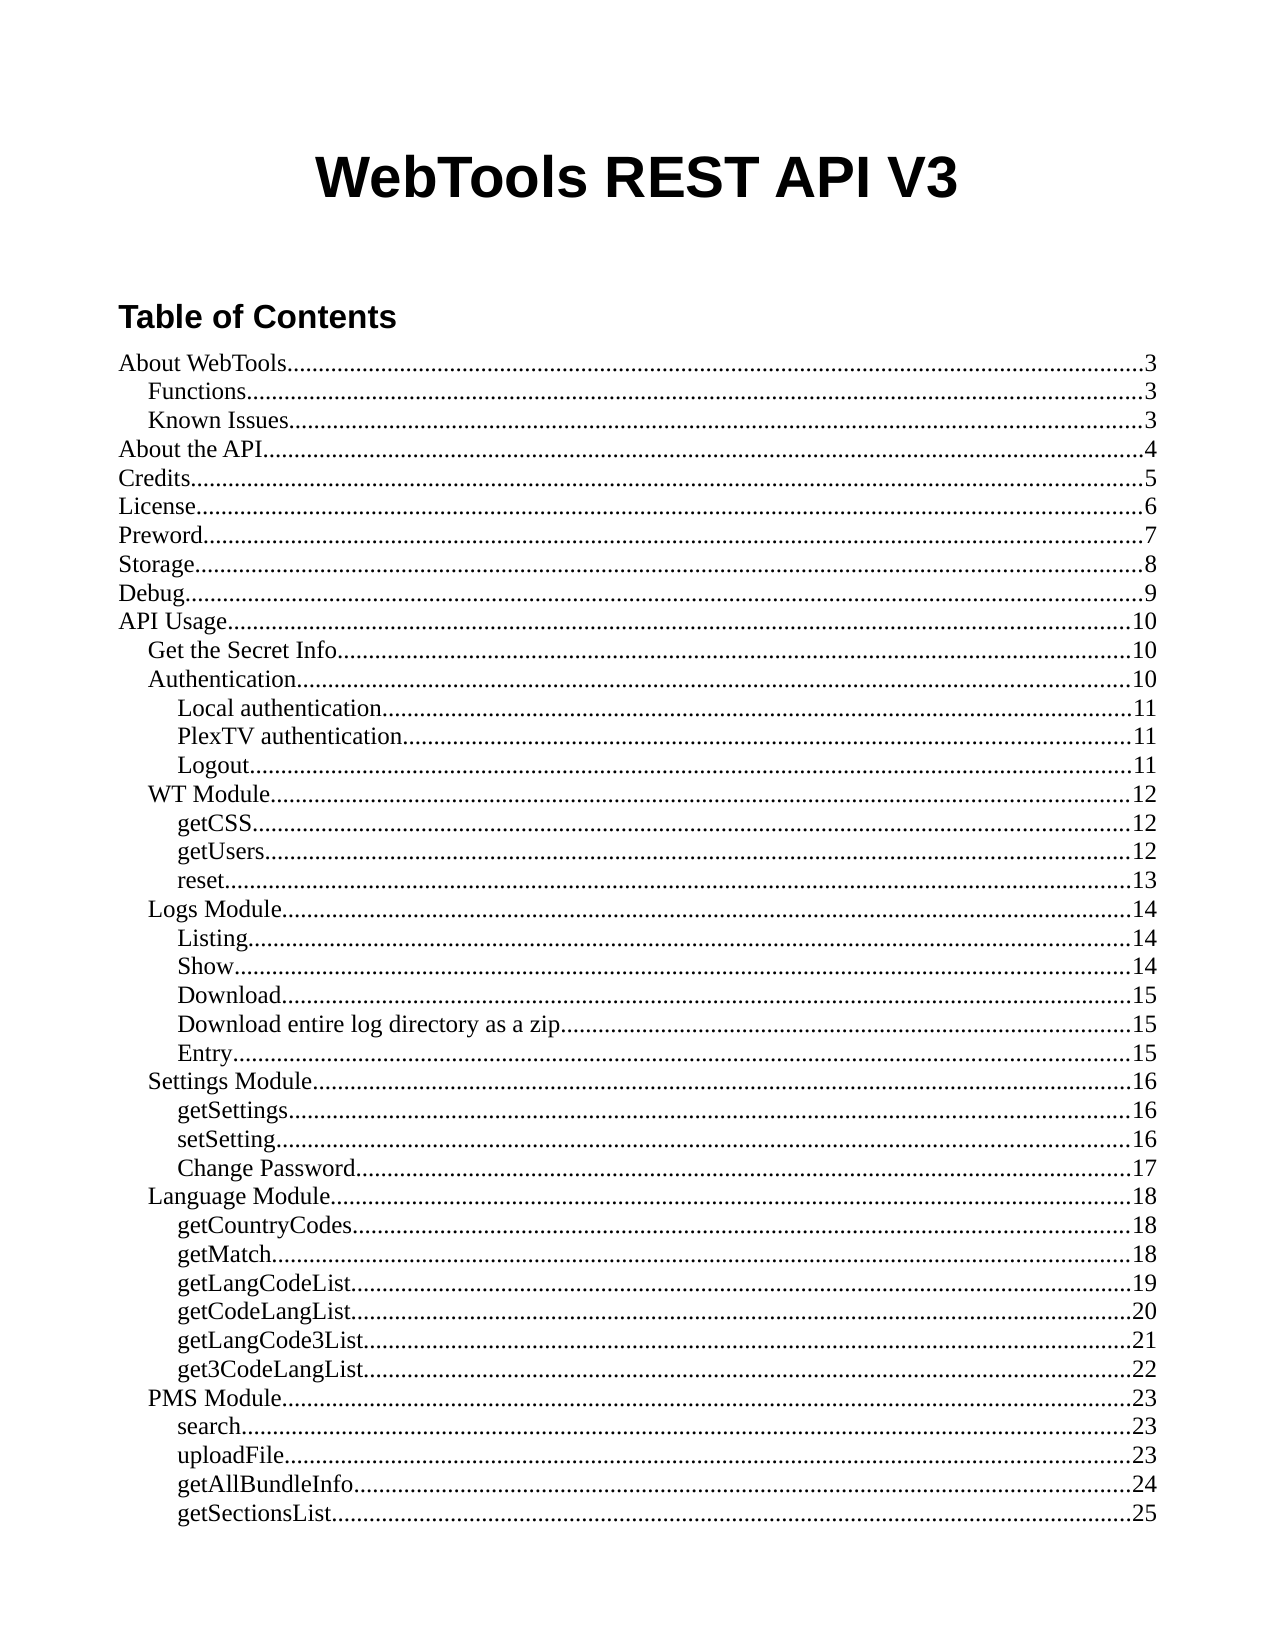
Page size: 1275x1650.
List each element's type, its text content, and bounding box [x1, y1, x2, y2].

text reset 13 [177, 865, 1157, 894]
text Local authentication 11 [177, 693, 1157, 721]
text getAllBundleInfo 24 [177, 1469, 1157, 1498]
text Get the Secret Info 10 [148, 635, 1157, 664]
text Change Password 17 [177, 1153, 1157, 1181]
text Debug 9 [118, 578, 1157, 606]
text About the API 4 [118, 434, 1157, 463]
text search 23 [177, 1411, 1157, 1440]
text About WebTools 3 [118, 348, 1157, 376]
text getSectionsList 25 [177, 1498, 1157, 1526]
text setSetting 16 [177, 1124, 1157, 1153]
text getLangCodeList 19 [177, 1268, 1157, 1296]
text API Usage 10 [118, 606, 1157, 635]
text getCountryCodes 18 [177, 1210, 1157, 1239]
title WebTools REST API V3 [118, 143, 1157, 210]
text Preword 7 [118, 520, 1157, 549]
text Credits 5 [118, 463, 1157, 491]
text Download 15 [177, 980, 1157, 1009]
text Functions 3 [148, 376, 1157, 405]
text getCodeLangList 20 [177, 1296, 1157, 1325]
text Known Issues 3 [148, 405, 1157, 434]
text Logs Module 14 [148, 894, 1157, 923]
text Logout 11 [177, 750, 1157, 779]
text Download entire log directory as a zip 15 [177, 1009, 1157, 1038]
text getCSS 12 [177, 808, 1157, 836]
text getSettings 16 [177, 1095, 1157, 1124]
text get3CodeLangList 22 [177, 1354, 1157, 1383]
text Language Module 18 [148, 1181, 1157, 1210]
text getUsers 12 [177, 836, 1157, 865]
text getLangCode3List 21 [177, 1325, 1157, 1354]
text PlexTV authentication 11 [177, 721, 1157, 750]
text Storage 8 [118, 549, 1157, 578]
text Authentication 10 [148, 664, 1157, 693]
text Settings Module 16 [148, 1066, 1157, 1095]
text Entry 15 [177, 1038, 1157, 1066]
subtitle Table of Contents [118, 297, 1157, 335]
text Show 14 [177, 951, 1157, 980]
text Listing 14 [177, 923, 1157, 951]
text getMatch 18 [177, 1239, 1157, 1268]
text PMS Module 23 [148, 1383, 1157, 1411]
text License 6 [118, 491, 1157, 520]
text uploadFile 23 [177, 1440, 1157, 1469]
text WT Module 12 [148, 779, 1157, 808]
